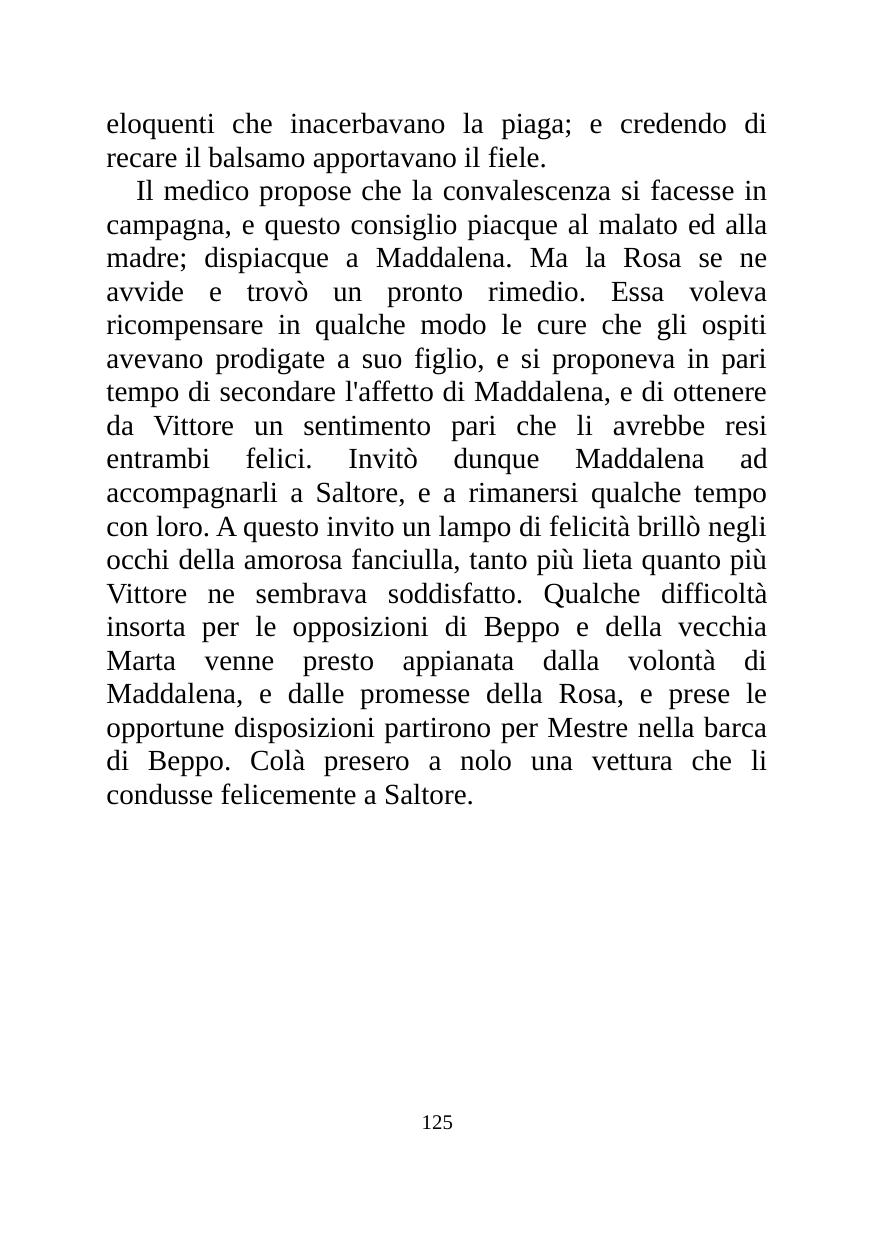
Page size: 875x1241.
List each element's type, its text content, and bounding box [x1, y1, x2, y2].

text eloquenti che inacerbavano la piaga; e credendo di recare il balsamo apportavano il fiele. [106, 106, 768, 173]
text Il medico propose che la convalescenza si facesse in campagna, e questo consiglio piacque al malato ed alla madre; dispiacque a Maddalena. Ma la Rosa se ne avvide e trovò un pronto rimedio. Essa voleva ricompensare in qualche modo le cure che gli ospiti avevano prodigate a suo figlio, e si proponeva in pari tempo di secondare l'affetto di Maddalena, e di ottenere da Vittore un sentimento pari che li avrebbe resi entrambi felici. Invitò dunque Maddalena ad accompagnarli a Saltore, e a rimanersi qualche tempo con loro. A questo invito un lampo di felicità brillò negli occhi della amorosa fanciulla, tanto più lieta quanto più Vittore ne sembrava soddisfatto. Qualche difficoltà insorta per le opposizioni di Beppo e della vecchia Marta venne presto appianata dalla volontà di Maddalena, e dalle promesse della Rosa, e prese le opportune disposizioni partirono per Mestre nella barca di Beppo. Colà presero a nolo una vettura che li condusse felicemente a Saltore. [106, 173, 768, 811]
